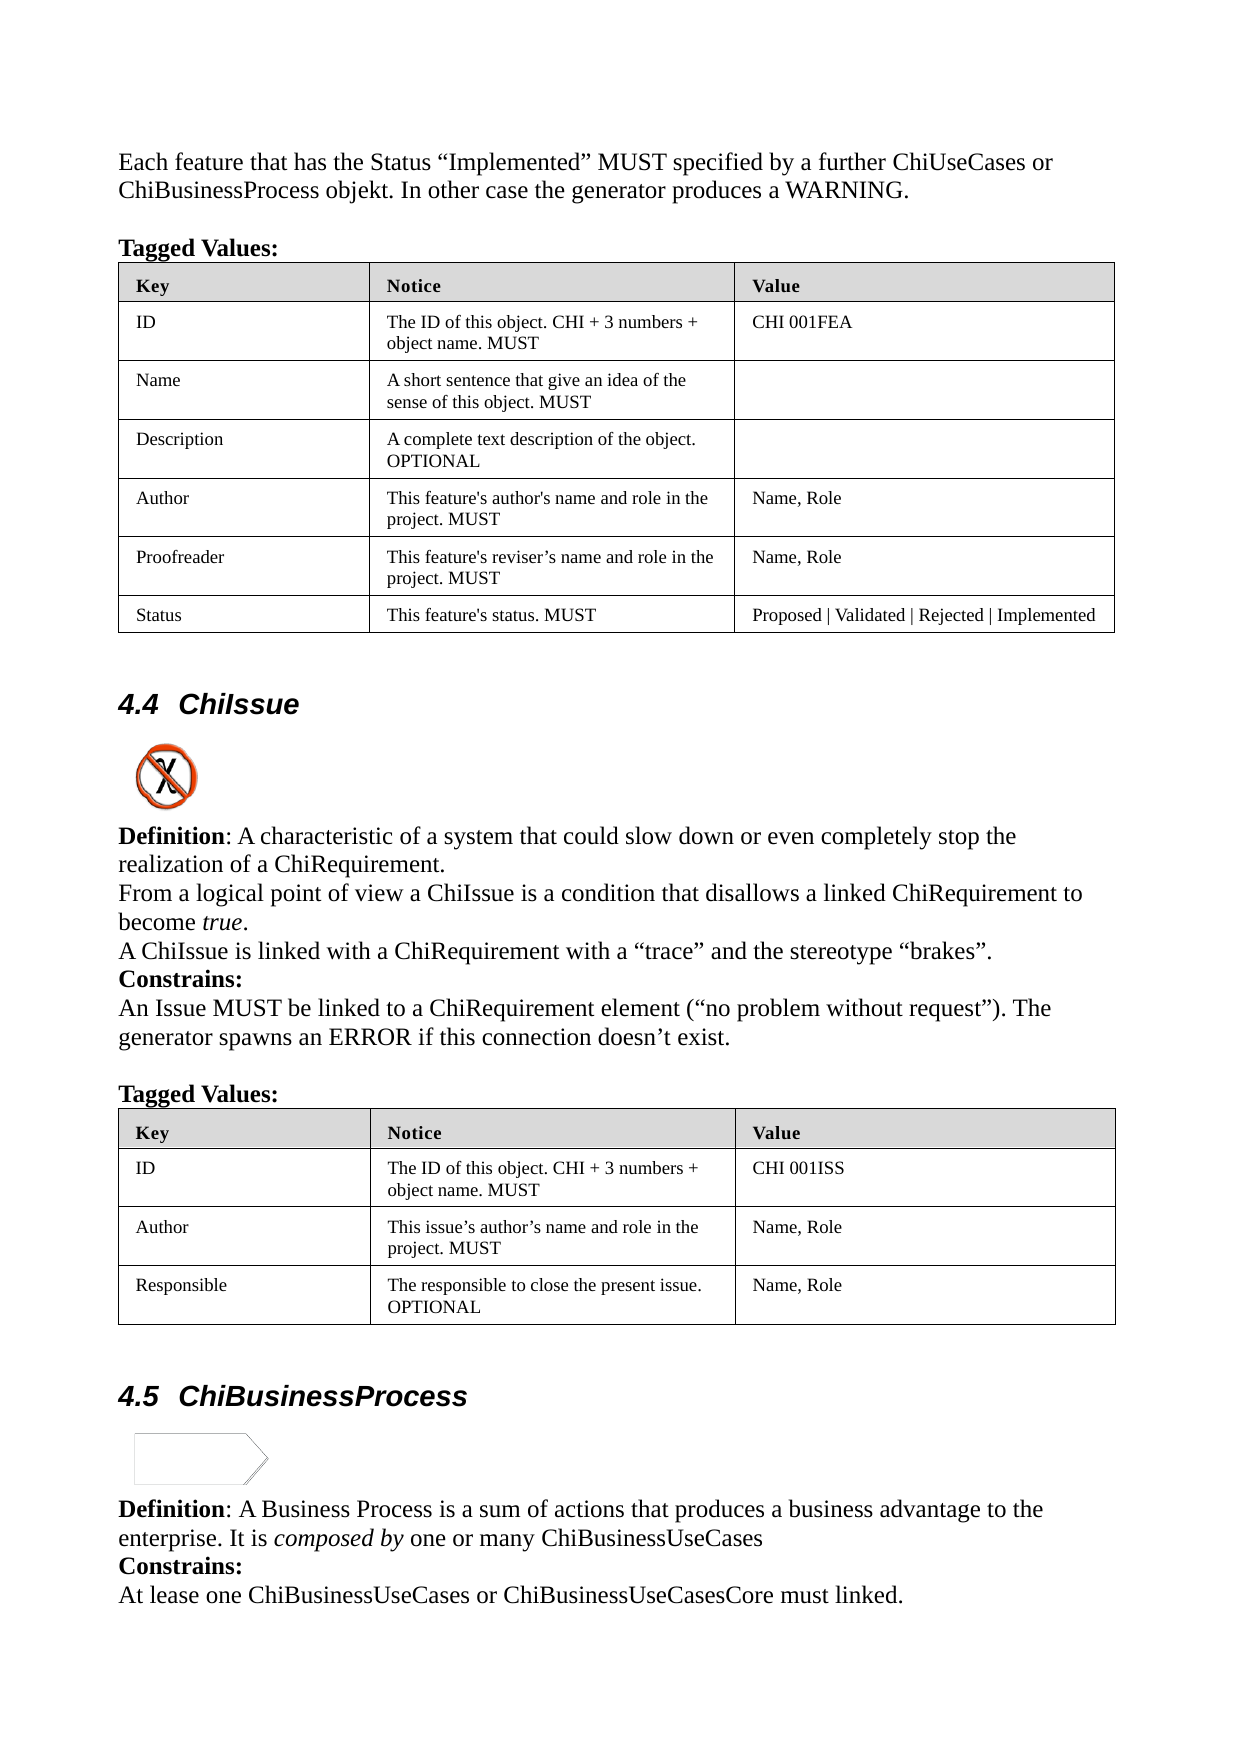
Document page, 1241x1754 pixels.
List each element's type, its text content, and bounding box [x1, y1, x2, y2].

table_cell Responsible [119, 1266, 370, 1324]
picture [134, 742, 199, 812]
table_cell Author [119, 479, 369, 536]
table_cell Name [119, 361, 369, 419]
text Constrains: [118, 1551, 1122, 1580]
table_cell [735, 420, 1114, 477]
text Constrains: [118, 964, 1122, 993]
text Tagged Values: [118, 1079, 1122, 1108]
table_cell Name, Role [735, 479, 1114, 536]
text Each feature that has the Status “Implemented” MUST specified by a further ChiUseCases or ChiBusinessProcess objekt. In other case the generator produces a WARNING. [118, 147, 1122, 204]
table_cell This feature's status. MUST [370, 596, 734, 632]
table_cell This issue’s author’s name and role in the project. MUST [371, 1207, 735, 1265]
text Definition: A characteristic of a system that could slow down or even completely stop the realization of a ChiRequirement. [118, 821, 1122, 878]
table_cell A complete text description of the object. OPTIONAL [370, 420, 734, 477]
table_cell The responsible to close the present issue. OPTIONAL [371, 1266, 735, 1324]
text A ChiIssue is linked with a ChiRequirement with a “trace” and the stereotype “brakes”. [118, 936, 1122, 964]
table_header Notice [370, 263, 734, 301]
text [118, 118, 1122, 147]
table_cell ID [119, 1149, 370, 1206]
table_cell Proofreader [119, 537, 369, 595]
table_cell ID [119, 302, 369, 360]
table_cell Description [119, 420, 369, 477]
table_header Key [119, 1109, 370, 1147]
table_header Value [736, 1109, 1115, 1147]
table_cell CHI 001FEA [735, 302, 1114, 360]
table_cell Name, Role [736, 1207, 1115, 1265]
table_cell The ID of this object. CHI + 3 numbers + object name. MUST [370, 302, 734, 360]
table_cell A short sentence that give an idea of the sense of this object. MUST [370, 361, 734, 419]
table_cell This feature's author's name and role in the project. MUST [370, 479, 734, 536]
subtitle ChiIssue [118, 687, 1122, 720]
table_cell Name, Role [736, 1266, 1115, 1324]
table_cell Name, Role [735, 537, 1114, 595]
table_cell This feature's reviser’s name and role in the project. MUST [370, 537, 734, 595]
table_cell The ID of this object. CHI + 3 numbers + object name. MUST [371, 1149, 735, 1206]
table_cell Status [119, 596, 369, 632]
text Tagged Values: [118, 233, 1122, 262]
table_header Notice [371, 1109, 735, 1147]
subtitle ChiBusinessProcess [118, 1378, 1122, 1412]
table_cell Proposed | Validated | Rejected | Implemented [735, 596, 1114, 632]
table_header Key [119, 263, 369, 301]
text At lease one ChiBusinessUseCases or ChiBusinessUseCasesCore must linked. [118, 1580, 1122, 1609]
text An Issue MUST be linked to a ChiRequirement element (“no problem without request”). The generator spawns an ERROR if this connection doesn’t exist. [118, 993, 1122, 1051]
table_cell Author [119, 1207, 370, 1265]
text From a logical point of view a ChiIssue is a condition that disallows a linked ChiRequirement to become true. [118, 878, 1122, 936]
text Definition: A Business Process is a sum of actions that produces a business advantage to the enterprise. It is composed by one or many ChiBusinessUseCases [118, 1494, 1122, 1551]
table_cell [735, 361, 1114, 419]
table_cell CHI 001ISS [736, 1149, 1115, 1206]
table_header Value [735, 263, 1114, 301]
